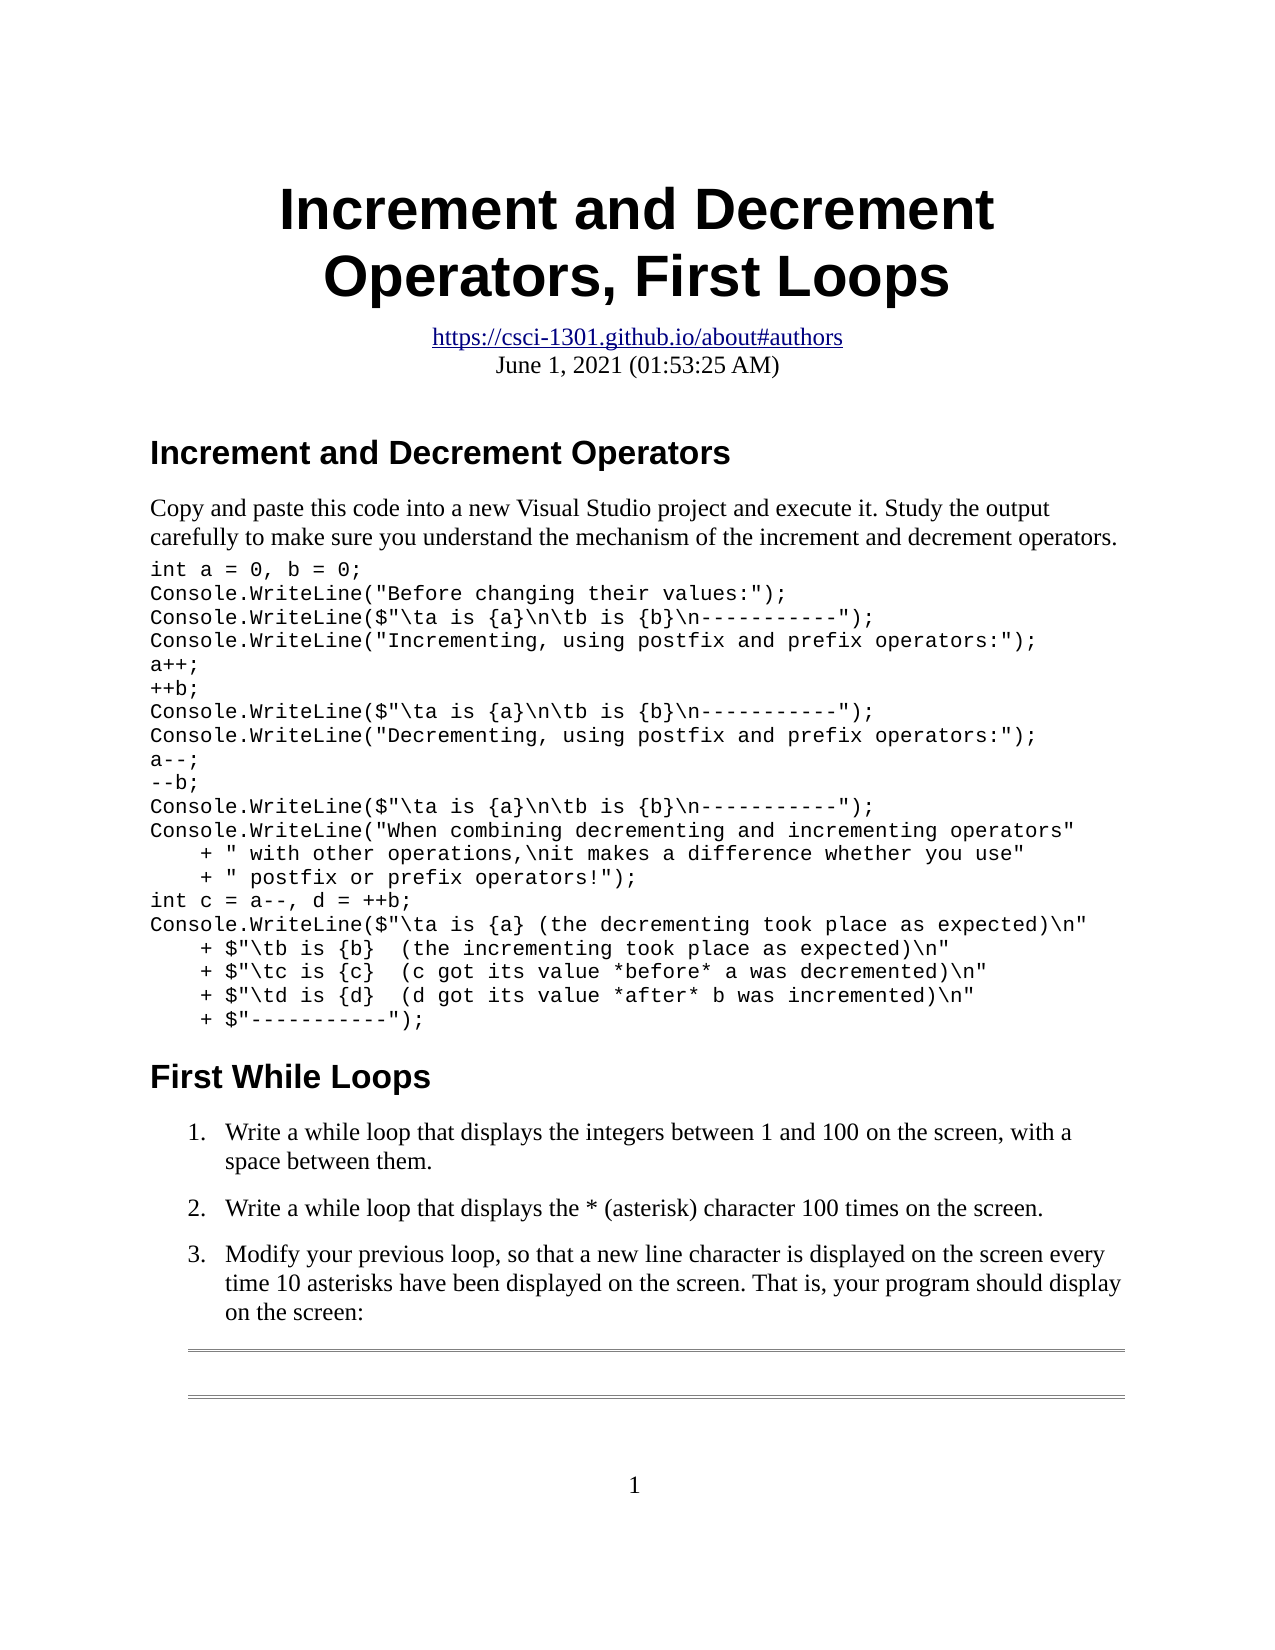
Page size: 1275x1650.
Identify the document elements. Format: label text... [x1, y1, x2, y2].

subtitle Increment and Decrement Operators [150, 433, 1125, 472]
subtitle First While Loops [150, 1057, 1125, 1096]
text + $"-----------"); [150, 1009, 1125, 1032]
text Console.WriteLine($"\ta is {a}\n\tb is {b}\n-----------"); [150, 607, 1125, 630]
title Increment and Decrement Operators, First Loops [150, 175, 1125, 309]
text + " with other operations,\nit makes a difference whether you use" [150, 843, 1125, 867]
text Console.WriteLine("When combining decrementing and incrementing operators" [150, 819, 1125, 843]
text a++; [150, 654, 1125, 678]
text Console.WriteLine("Incrementing, using postfix and prefix operators:"); [150, 630, 1125, 654]
list Write a while loop that displays the integers between and on the screen, with a space between them. [187, 1117, 1125, 1175]
text Console.WriteLine($"\ta is {a} (the decrementing took place as expected)\n" [150, 914, 1125, 938]
text Console.WriteLine("Before changing their values:"); [150, 583, 1125, 607]
text + $"\tc is {c} (c got its value *before* a was decremented)\n" [150, 961, 1125, 985]
text + $"\td is {d} (d got its value *after* b was incremented)\n" [150, 985, 1125, 1009]
text Console.WriteLine($"\ta is {a}\n\tb is {b}\n-----------"); [150, 796, 1125, 819]
text int a = 0, b = 0; [150, 559, 1125, 583]
text June 1, 2021 (01:53:25 AM) [150, 350, 1125, 379]
text a--; [150, 749, 1125, 772]
text + " postfix or prefix operators!"); [150, 867, 1125, 891]
text Console.WriteLine("Decrementing, using postfix and prefix operators:"); [150, 725, 1125, 749]
text + $"\tb is {b} (the incrementing took place as expected)\n" [150, 938, 1125, 961]
list Write a while loop that displays the * (asterisk) character 100 times on the screen. [187, 1193, 1125, 1222]
list Modify your previous loop, so that a new line character is displayed on the screen every time 10 asterisks have been displayed on the screen. That is, your program should display on the screen: [187, 1239, 1125, 1326]
text https://csci-1301.github.io/about#authors [150, 322, 1125, 350]
text Console.WriteLine($"\ta is {a}\n\tb is {b}\n-----------"); [150, 701, 1125, 725]
text int c = a--, d = ++b; [150, 891, 1125, 914]
text --b; [150, 772, 1125, 796]
text Copy and paste this code into a new Visual Studio project and execute it. Study the output carefully to make sure you understand the mechanism of the increment and decrement operators. [150, 493, 1125, 551]
text ++b; [150, 678, 1125, 701]
